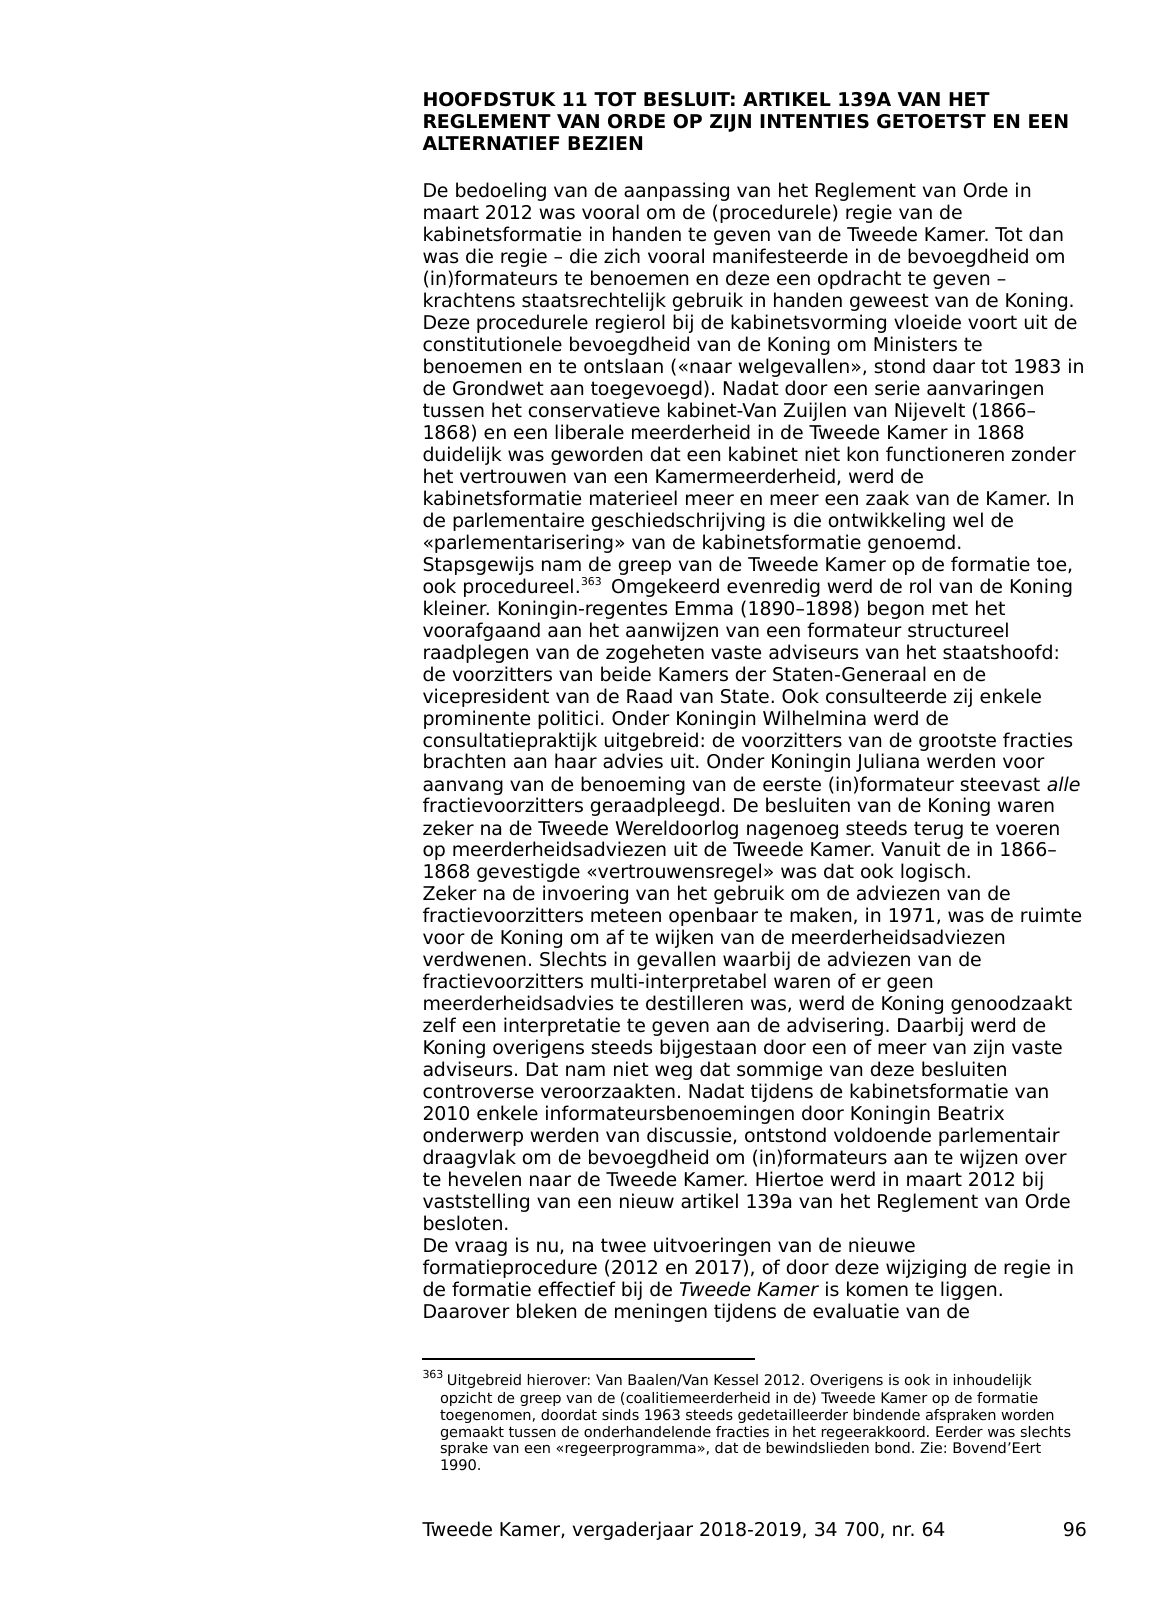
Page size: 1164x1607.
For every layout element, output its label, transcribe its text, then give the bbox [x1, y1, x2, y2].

subtitle HOOFDSTUK 11 TOT BESLUIT: ARTIKEL 139A VAN HET REGLEMENT VAN ORDE OP ZIJN INTENTIES GETOETST EN EEN ALTERNATIEF BEZIEN [422, 89, 1087, 155]
text De vraag is nu, na twee uitvoeringen van de nieuwe formatieprocedure (2012 en 2017), of door deze wijziging de regie in de formatie effectief bij de Tweede Kamer is komen te liggen. Daarover bleken de meningen tijdens de evaluatie van de [422, 1235, 1087, 1323]
text Zeker na de invoering van het gebruik om de adviezen van de fractievoorzitters meteen openbaar te maken, in 1971, was de ruimte voor de Koning om af te wijken van de meerderheidsadviezen verdwenen. Slechts in gevallen waarbij de adviezen van de fractievoorzitters multi-interpretabel waren of er geen meerderheidsadvies te destilleren was, werd de Koning genoodzaakt zelf een interpretatie te geven aan de advisering. Daarbij werd de Koning overigens steeds bijgestaan door een of meer van zijn vaste adviseurs. Dat nam niet weg dat sommige van deze besluiten controverse veroorzaakten. Nadat tijdens de kabinetsformatie van 2010 enkele informateursbenoemingen door Koningin Beatrix onderwerp werden van discussie, ontstond voldoende parlementair draagvlak om de bevoegdheid om (in)formateurs aan te wijzen over te hevelen naar de Tweede Kamer. Hiertoe werd in maart 2012 bij vaststelling van een nieuw artikel 139a van het Reglement van Orde besloten. [422, 883, 1087, 1235]
text Stapsgewijs nam de greep van de Tweede Kamer op de formatie toe, ook procedureel. Omgekeerd evenredig werd de rol van de Koning kleiner. Koningin-regentes Emma (1890–1898) begon met het voorafgaand aan het aanwijzen van een formateur structureel raadplegen van de zogeheten vaste adviseurs van het staatshoofd: de voorzitters van beide Kamers der Staten-Generaal en de vicepresident van de Raad van State. Ook consulteerde zij enkele prominente politici. Onder Koningin Wilhelmina werd de consultatiepraktijk uitgebreid: de voorzitters van de grootste fracties brachten aan haar advies uit. Onder Koningin Juliana werden voor aanvang van de benoeming van de eerste (in)formateur steevast alle fractievoorzitters geraadpleegd. De besluiten van de Koning waren zeker na de Tweede Wereldoorlog nagenoeg steeds terug te voeren op meerderheidsadviezen uit de Tweede Kamer. Vanuit de in 1866–1868 gevestigde «vertrouwensregel» was dat ook logisch. [422, 554, 1087, 883]
text De bedoeling van de aanpassing van het Reglement van Orde in maart 2012 was vooral om de (procedurele) regie van de kabinetsformatie in handen te geven van de Tweede Kamer. Tot dan was die regie – die zich vooral manifesteerde in de bevoegdheid om (in)formateurs te benoemen en deze een opdracht te geven – krachtens staatsrechtelijk gebruik in handen geweest van de Koning. Deze procedurele regierol bij de kabinetsvorming vloeide voort uit de constitutionele bevoegdheid van de Koning om Ministers te benoemen en te ontslaan («naar welgevallen», stond daar tot 1983 in de Grondwet aan toegevoegd). Nadat door een serie aanvaringen tussen het conservatieve kabinet-Van Zuijlen van Nijevelt (1866–1868) en een liberale meerderheid in de Tweede Kamer in 1868 duidelijk was geworden dat een kabinet niet kon functioneren zonder het vertrouwen van een Kamermeerderheid, werd de kabinetsformatie materieel meer en meer een zaak van de Kamer. In de parlementaire geschiedschrijving is die ontwikkeling wel de «parlementarisering» van de kabinetsformatie genoemd. [422, 180, 1087, 554]
text Uitgebreid hierover: Van Baalen/Van Kessel 2012. Overigens is ook in inhoudelijk opzicht de greep van de (coalitiemeerderheid in de) Tweede Kamer op de formatie toegenomen, doordat sinds 1963 steeds gedetailleerder bindende afspraken worden gemaakt tussen de onderhandelende fracties in het regeerakkoord. Eerder was slechts sprake van een «regeerprogramma», dat de bewindslieden bond. Zie: Bovend’Eert 1990. [422, 1368, 1087, 1474]
